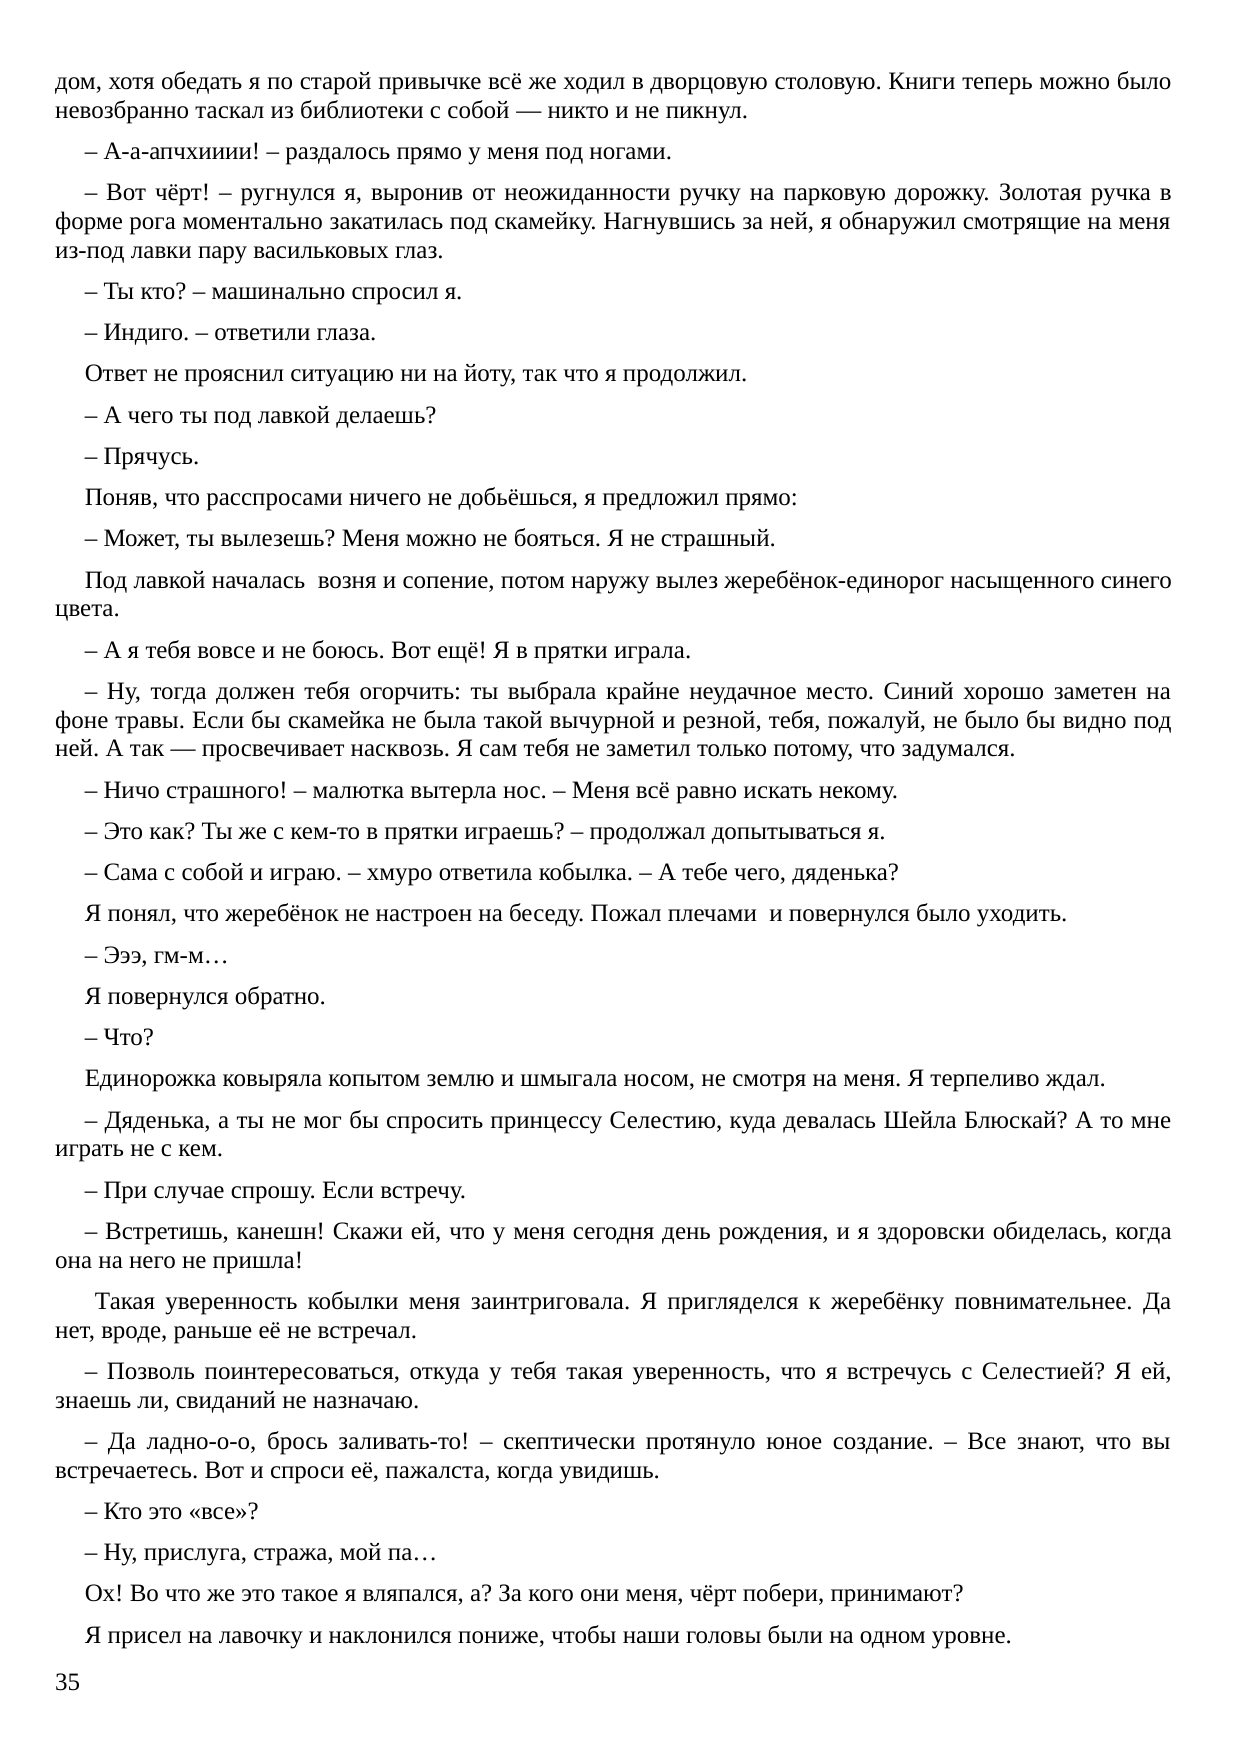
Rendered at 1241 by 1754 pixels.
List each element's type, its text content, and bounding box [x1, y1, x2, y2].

text – Ты кто? – машинально спросил я. [55, 276, 1173, 305]
text – Это как? Ты же с кем-то в прятки играешь? – продолжал допытываться я. [55, 816, 1173, 845]
text Я понял, что жеребёнок не настроен на беседу. Пожал плечами и повернулся было уходить. [55, 898, 1173, 927]
text Ответ не прояснил ситуацию ни на йоту, так что я продолжил. [55, 358, 1173, 387]
text – Позволь поинтересоваться, откуда у тебя такая уверенность, что я встречусь с Селестией? Я ей, знаешь ли, свиданий не назначаю. [55, 1356, 1173, 1413]
text – Ничо страшного! – малютка вытерла нос. – Меня всё равно искать некому. [55, 775, 1173, 803]
text – Дяденька, а ты не мог бы спросить принцессу Селестию, куда девалась Шейла Блюскай? А то мне играть не с кем. [55, 1105, 1173, 1162]
text – Вот чёрт! – ругнулся я, выронив от неожиданности ручку на парковую дорожку. Золотая ручка в форме рога моментально закатилась под скамейку. Нагнувшись за ней, я обнаружил смотрящие на меня из-под лавки пару васильковых глаз. [55, 177, 1173, 263]
text Такая уверенность кобылки меня заинтриговала. Я пригляделся к жеребёнку повнимательнее. Да нет, вроде, раньше её не встречал. [55, 1286, 1173, 1343]
text – Что? [55, 1022, 1173, 1051]
text Я повернулся обратно. [55, 981, 1173, 1010]
text – Прячусь. [55, 441, 1173, 470]
text – Индиго. – ответили глаза. [55, 317, 1173, 346]
text – Ну, тогда должен тебя огорчить: ты выбрала крайне неудачное место. Синий хорошо заметен на фоне травы. Если бы скамейка не была такой вычурной и резной, тебя, пожалуй, не было бы видно под ней. А так — просвечивает насквозь. Я сам тебя не заметил только потому, что задумался. [55, 676, 1173, 762]
text – А чего ты под лавкой делаешь? [55, 400, 1173, 428]
text – Может, ты вылезешь? Меня можно не бояться. Я не страшный. [55, 523, 1173, 552]
text Единорожка ковыряла копытом землю и шмыгала носом, не смотря на меня. Я терпеливо ждал. [55, 1063, 1173, 1092]
text – Сама с собой и играю. – хмуро ответила кобылка. – А тебе чего, дяденька? [55, 857, 1173, 886]
text Под лавкой началась возня и сопение, потом наружу вылез жеребёнок-единорог насыщенного синего цвета. [55, 565, 1173, 622]
text – А-а-апчхииии! – раздалось прямо у меня под ногами. [55, 136, 1173, 165]
text Я присел на лавочку и наклонился пониже, чтобы наши головы были на одном уровне. [55, 1620, 1173, 1648]
text – Встретишь, канешн! Скажи ей, что у меня сегодня день рождения, и я здоровски обиделась, когда она на него не пришла! [55, 1216, 1173, 1273]
text – При случае спрошу. Если встречу. [55, 1175, 1173, 1203]
text – Кто это «все»? [55, 1496, 1173, 1525]
text – Да ладно-о-о, брось заливать-то! – скептически протянуло юное создание. – Все знают, что вы встречаетесь. Вот и спроси её, пажалста, когда увидишь. [55, 1426, 1173, 1483]
text – Ну, прислуга, стража, мой па… [55, 1537, 1173, 1566]
text Поняв, что расспросами ничего не добьёшься, я предложил прямо: [55, 482, 1173, 511]
text – А я тебя вовсе и не боюсь. Вот ещё! Я в прятки играла. [55, 635, 1173, 663]
text дом, хотя обедать я по старой привычке всё же ходил в дворцовую столовую. Книги теперь можно было невозбранно таскал из библиотеки с собой — никто и не пикнул. [55, 66, 1173, 123]
text – Эээ, гм-м… [55, 940, 1173, 968]
text Ох! Во что же это такое я вляпался, а? За кого они меня, чёрт побери, принимают? [55, 1578, 1173, 1607]
